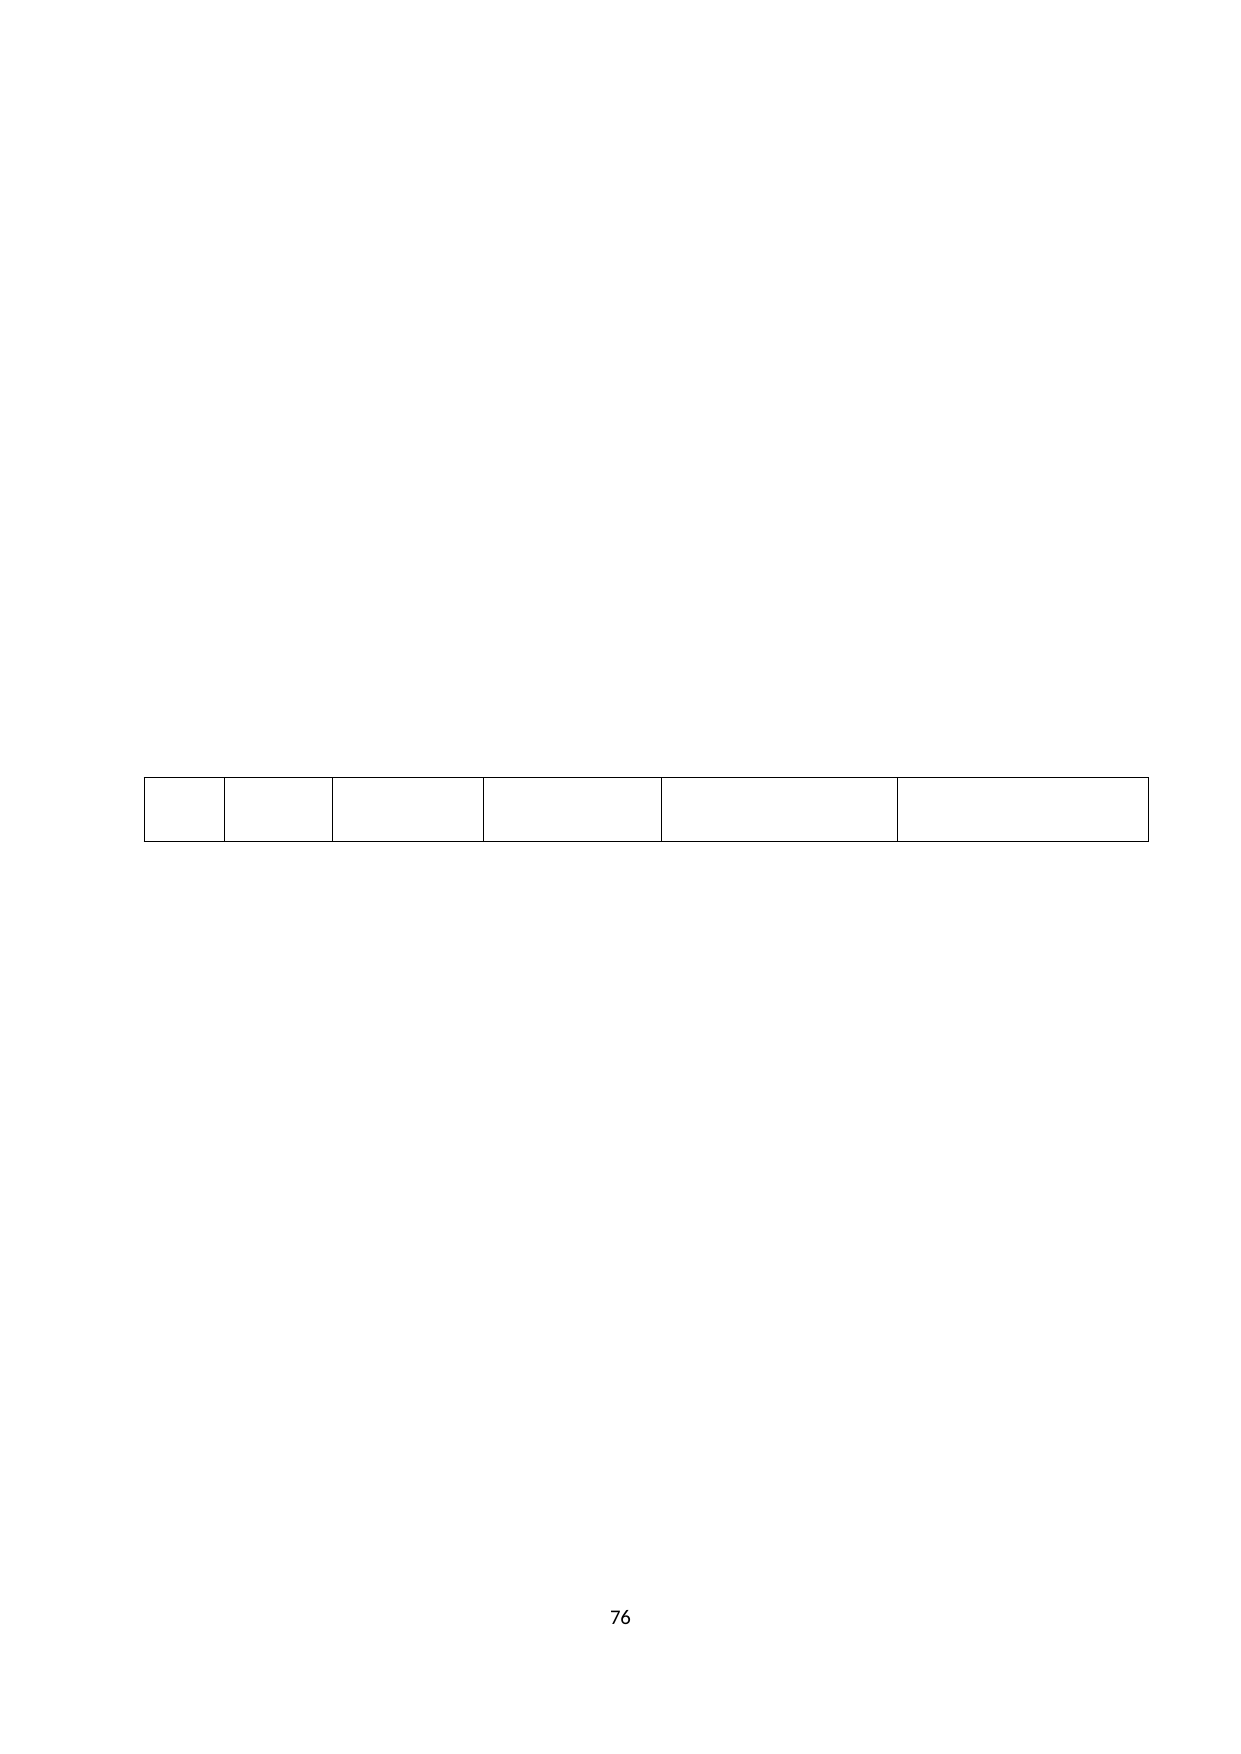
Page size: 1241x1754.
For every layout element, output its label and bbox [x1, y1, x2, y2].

table_cell [225, 778, 332, 841]
table_cell [145, 778, 224, 841]
table_cell [898, 778, 1148, 841]
table_cell [484, 778, 661, 841]
table_cell [662, 778, 897, 841]
table_cell [333, 778, 483, 841]
